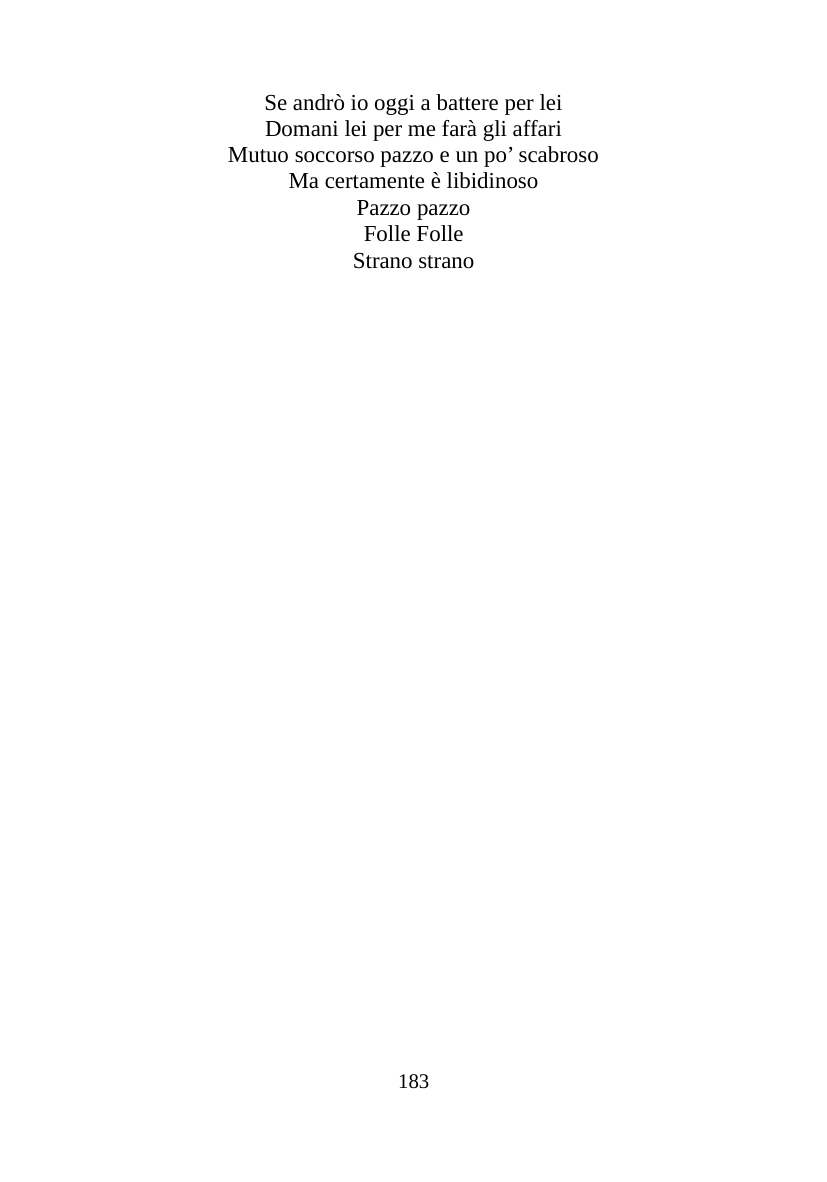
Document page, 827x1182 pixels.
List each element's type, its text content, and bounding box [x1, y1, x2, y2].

text Folle Folle [88, 220, 738, 247]
text Ma certamente è libidinoso [88, 168, 738, 194]
text Domani lei per me farà gli affari [88, 115, 738, 141]
text Se andrò io oggi a battere per lei [88, 88, 738, 115]
text Mutuo soccorso pazzo e un po’ scabroso [88, 141, 738, 168]
text Strano strano [88, 247, 738, 273]
text Pazzo pazzo [88, 194, 738, 220]
